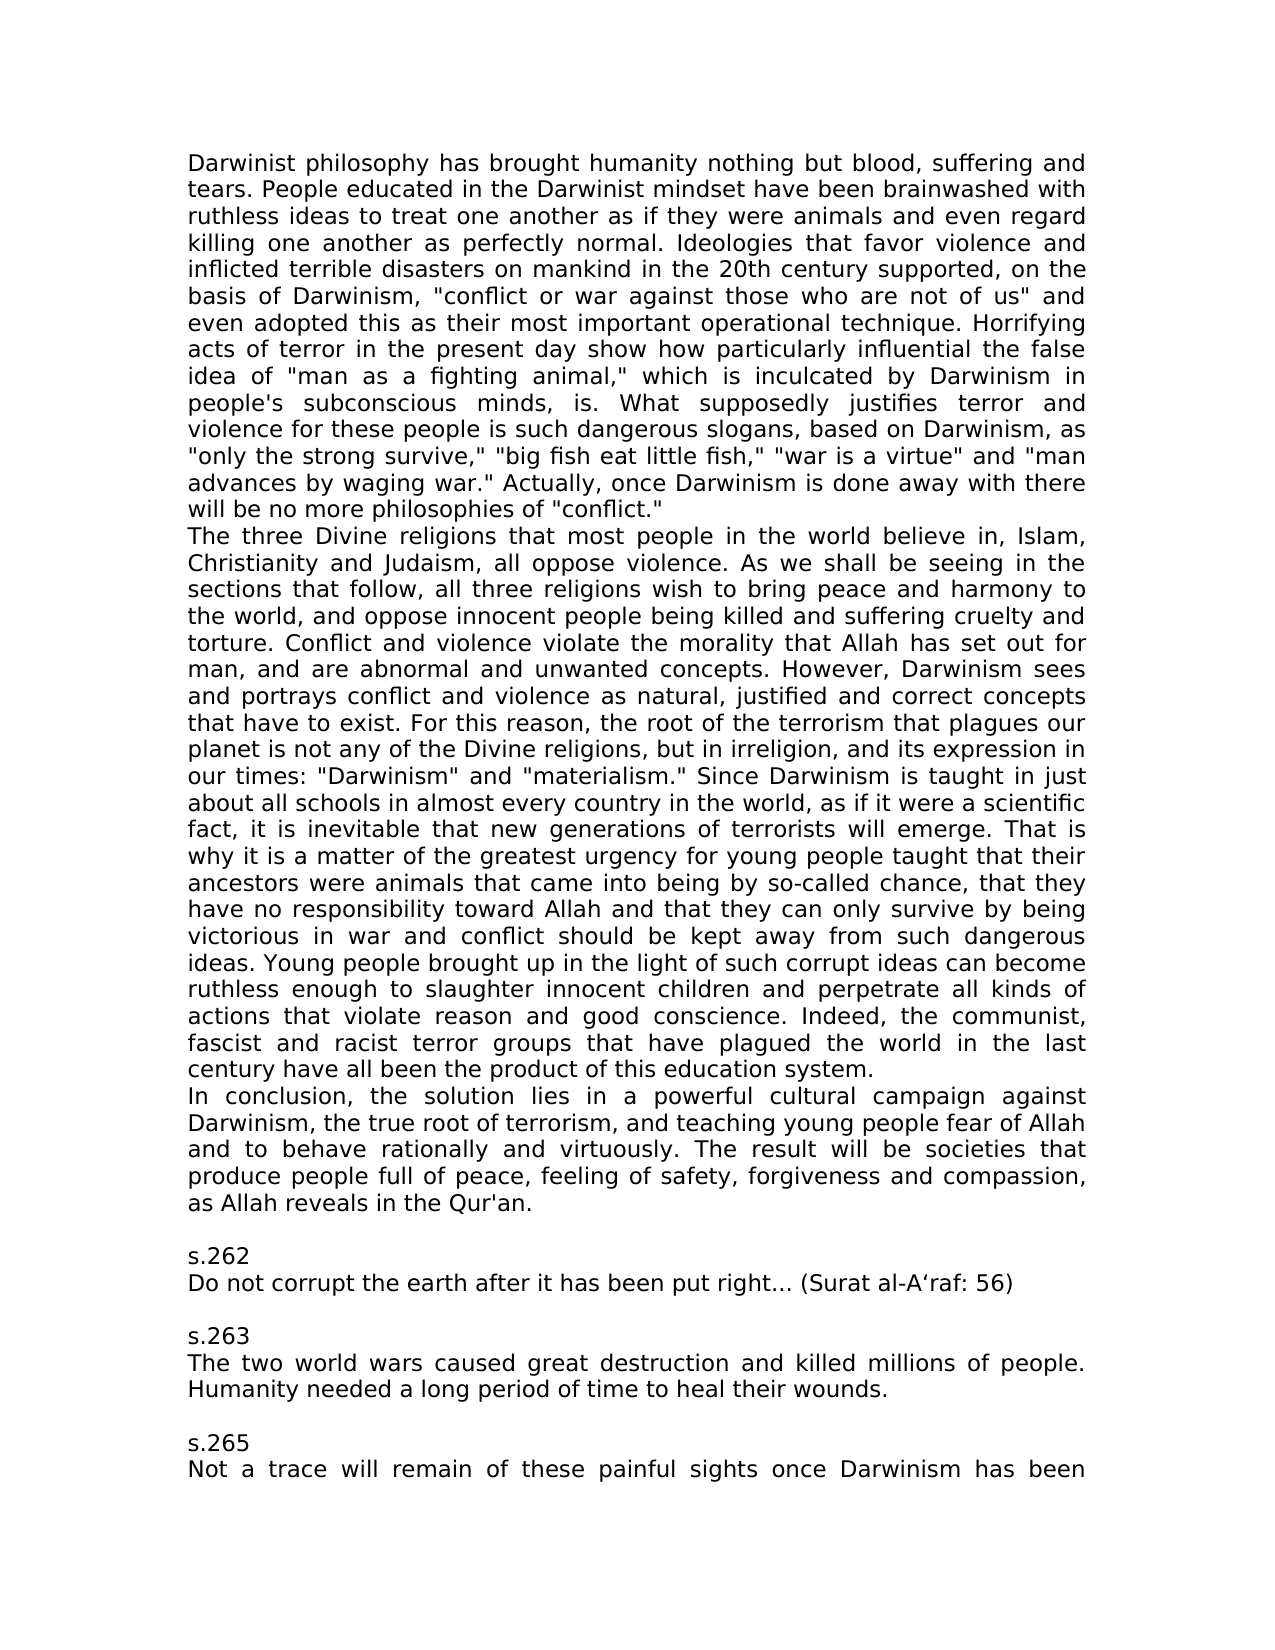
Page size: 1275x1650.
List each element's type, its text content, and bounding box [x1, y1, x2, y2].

text In conclusion, the solution lies in a powerful cultural campaign against Darwinism, the true root of terrorism, and teaching young people fear of Allah and to behave rationally and virtuously. The result will be societies that produce people full of peace, feeling of safety, forgiveness and compassion, as Allah reveals in the Qur'an. [187, 1083, 1087, 1217]
text Not a trace will remain of these painful sights once Darwinism has been [187, 1457, 1087, 1483]
text The two world wars caused great destruction and killed millions of people. Humanity needed a long period of time to heal their wounds. [187, 1350, 1087, 1403]
text s.263 [187, 1323, 1087, 1350]
text Darwinist philosophy has brought humanity nothing but blood, suffering and tears. People educated in the Darwinist mindset have been brainwashed with ruthless ideas to treat one another as if they were animals and even regard killing one another as perfectly normal. Ideologies that favor violence and inflicted terrible disasters on mankind in the 20th century supported, on the basis of Darwinism, "conflict or war against those who are not of us" and even adopted this as their most important operational technique. Horrifying acts of terror in the present day show how particularly influential the false idea of "man as a fighting animal," which is inculcated by Darwinism in people's subconscious minds, is. What supposedly justifies terror and violence for these people is such dangerous slogans, based on Darwinism, as "only the strong survive," "big fish eat little fish," "war is a virtue" and "man advances by waging war." Actually, once Darwinism is done away with there will be no more philosophies of "conflict." [187, 150, 1087, 523]
text Do not corrupt the earth after it has been put right... (Surat al-A‘raf: 56) [187, 1270, 1087, 1297]
text s.265 [187, 1430, 1087, 1457]
text The three Divine religions that most people in the world believe in, Islam, Christianity and Judaism, all oppose violence. As we shall be seeing in the sections that follow, all three religions wish to bring peace and harmony to the world, and oppose innocent people being killed and suffering cruelty and torture. Conflict and violence violate the morality that Allah has set out for man, and are abnormal and unwanted concepts. However, Darwinism sees and portrays conflict and violence as natural, justified and correct concepts that have to exist. For this reason, the root of the terrorism that plagues our planet is not any of the Divine religions, but in irreligion, and its expression in our times: "Darwinism" and "materialism." Since Darwinism is taught in just about all schools in almost every country in the world, as if it were a scientific fact, it is inevitable that new generations of terrorists will emerge. That is why it is a matter of the greatest urgency for young people taught that their ancestors were animals that came into being by so-called chance, that they have no responsibility toward Allah and that they can only survive by being victorious in war and conflict should be kept away from such dangerous ideas. Young people brought up in the light of such corrupt ideas can become ruthless enough to slaughter innocent children and perpetrate all kinds of actions that violate reason and good conscience. Indeed, the communist, fascist and racist terror groups that have plagued the world in the last century have all been the product of this education system. [187, 523, 1087, 1083]
text s.262 [187, 1243, 1087, 1270]
